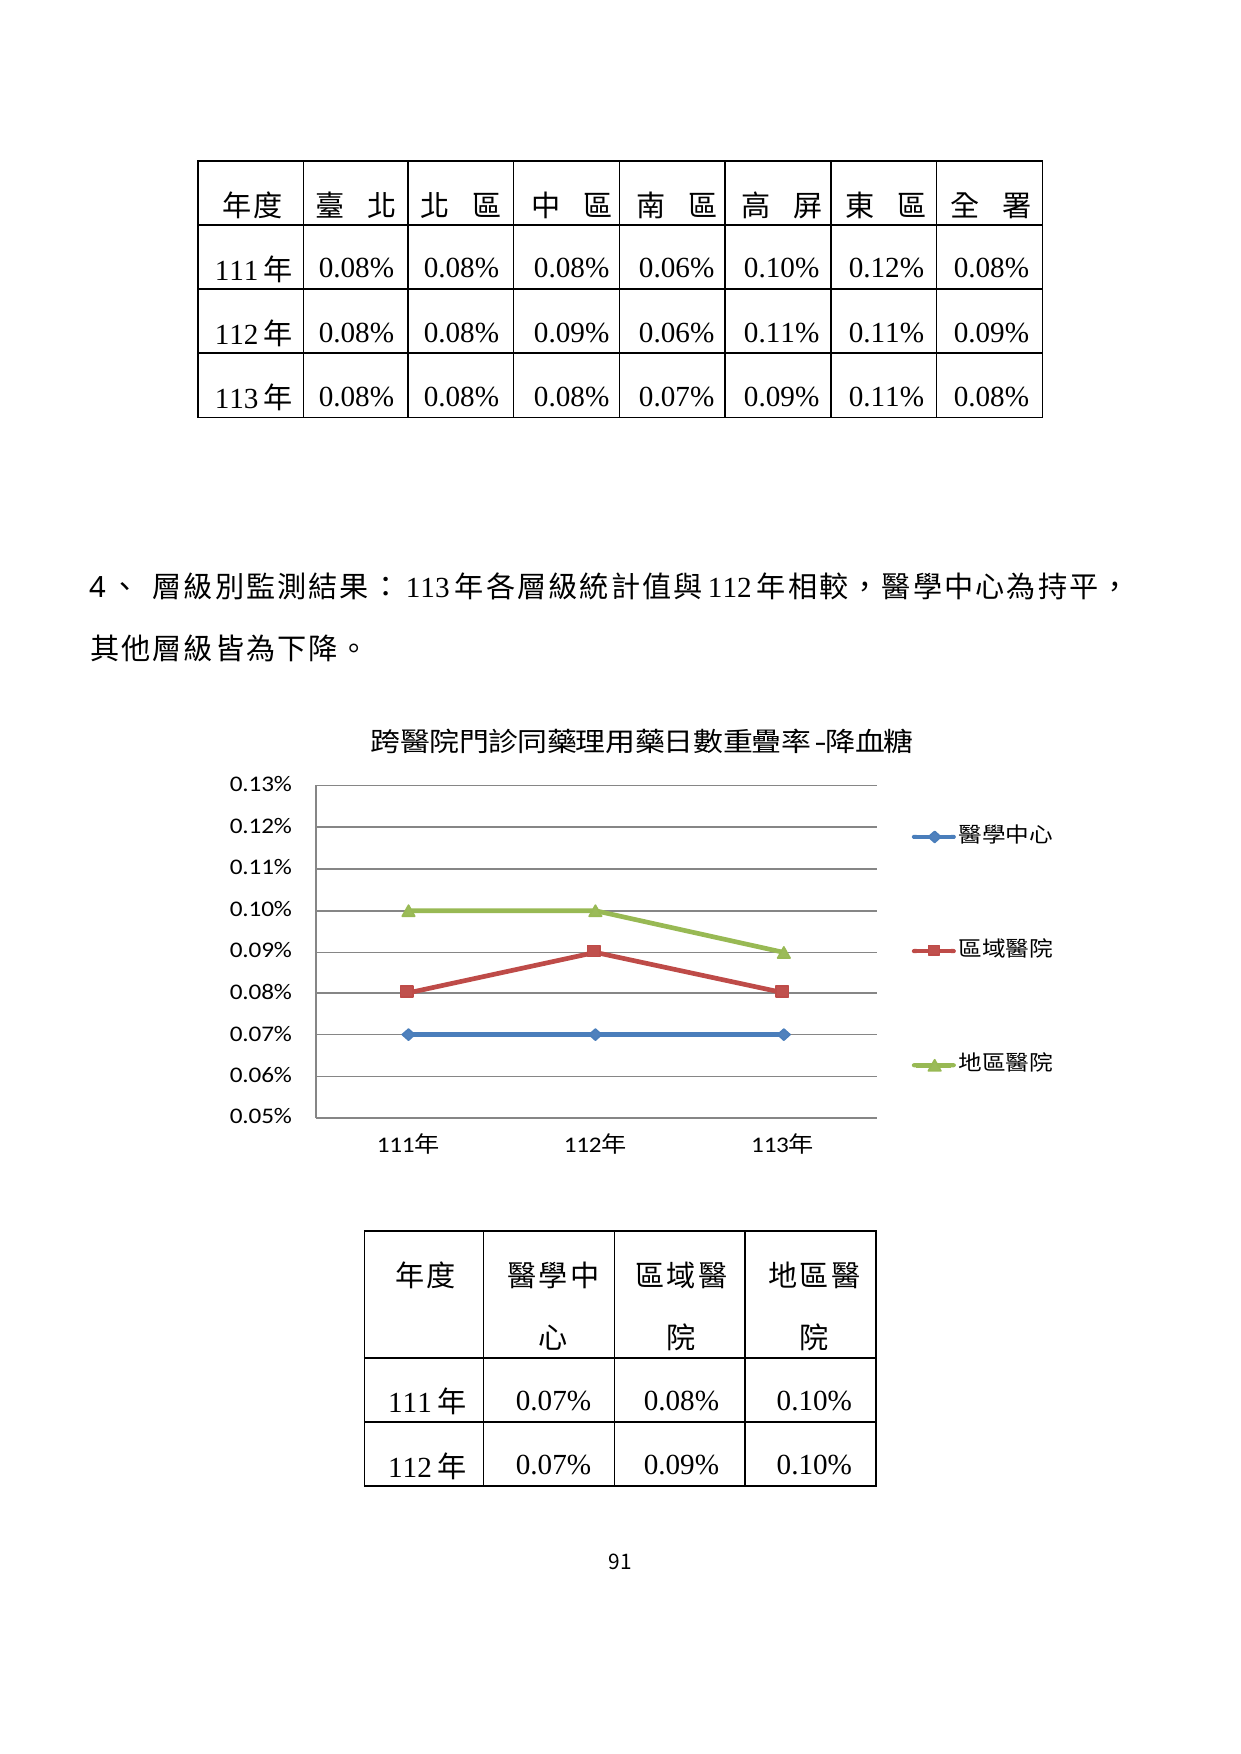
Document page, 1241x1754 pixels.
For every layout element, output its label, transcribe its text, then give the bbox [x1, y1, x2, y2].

table_cell 0.10% [746, 1359, 875, 1421]
table_cell 0.12% [832, 226, 936, 288]
table_cell 112年 [365, 1423, 483, 1485]
table_cell 0.08% [514, 354, 619, 416]
table_cell 0.07% [620, 354, 724, 416]
table_header 北 區 [409, 162, 513, 224]
table_cell 0.08% [304, 354, 407, 416]
table_header 醫學中心 [484, 1232, 614, 1357]
table_header 臺 北 [304, 162, 407, 224]
table_cell 0.08% [937, 354, 1042, 416]
table_header 東 區 [832, 162, 936, 224]
table_cell 0.11% [832, 354, 936, 416]
table_cell 111年 [365, 1359, 483, 1421]
table_cell 0.09% [726, 354, 830, 416]
table_cell 0.10% [746, 1423, 875, 1485]
table_cell 0.09% [514, 290, 619, 352]
table_cell 0.07% [484, 1423, 614, 1485]
table_header 全 署 [937, 162, 1042, 224]
list 層級別監測結果：113年各層級統計值與112年相較，醫學中心為持平，其他層級皆為下降。 [89, 543, 1145, 668]
table_cell 0.08% [304, 290, 407, 352]
table_cell 111年 [199, 226, 303, 288]
table_cell 113年 [199, 354, 303, 416]
table_header 地區醫院 [746, 1232, 875, 1357]
table_cell 0.08% [304, 226, 407, 288]
table_header 高 屏 [726, 162, 830, 224]
table_cell 0.06% [620, 290, 724, 352]
table_cell 0.08% [409, 290, 513, 352]
table_header 年度 [365, 1232, 483, 1357]
table_cell 112年 [199, 290, 303, 352]
table_cell 0.11% [726, 290, 830, 352]
table_header 南 區 [620, 162, 724, 224]
table_cell 0.06% [620, 226, 724, 288]
table_header 中 區 [514, 162, 619, 224]
table_cell 0.10% [726, 226, 830, 288]
table_cell 0.08% [409, 354, 513, 416]
table_cell 0.11% [832, 290, 936, 352]
table_cell 0.08% [615, 1359, 744, 1421]
table_header 年度 [199, 162, 303, 224]
table_cell 0.09% [615, 1423, 744, 1485]
table_header 區域醫院 [615, 1232, 744, 1357]
table_cell 0.08% [409, 226, 513, 288]
table_cell 0.08% [514, 226, 619, 288]
table_cell 0.07% [484, 1359, 614, 1421]
table_cell 0.08% [937, 226, 1042, 288]
table_cell 0.09% [937, 290, 1042, 352]
